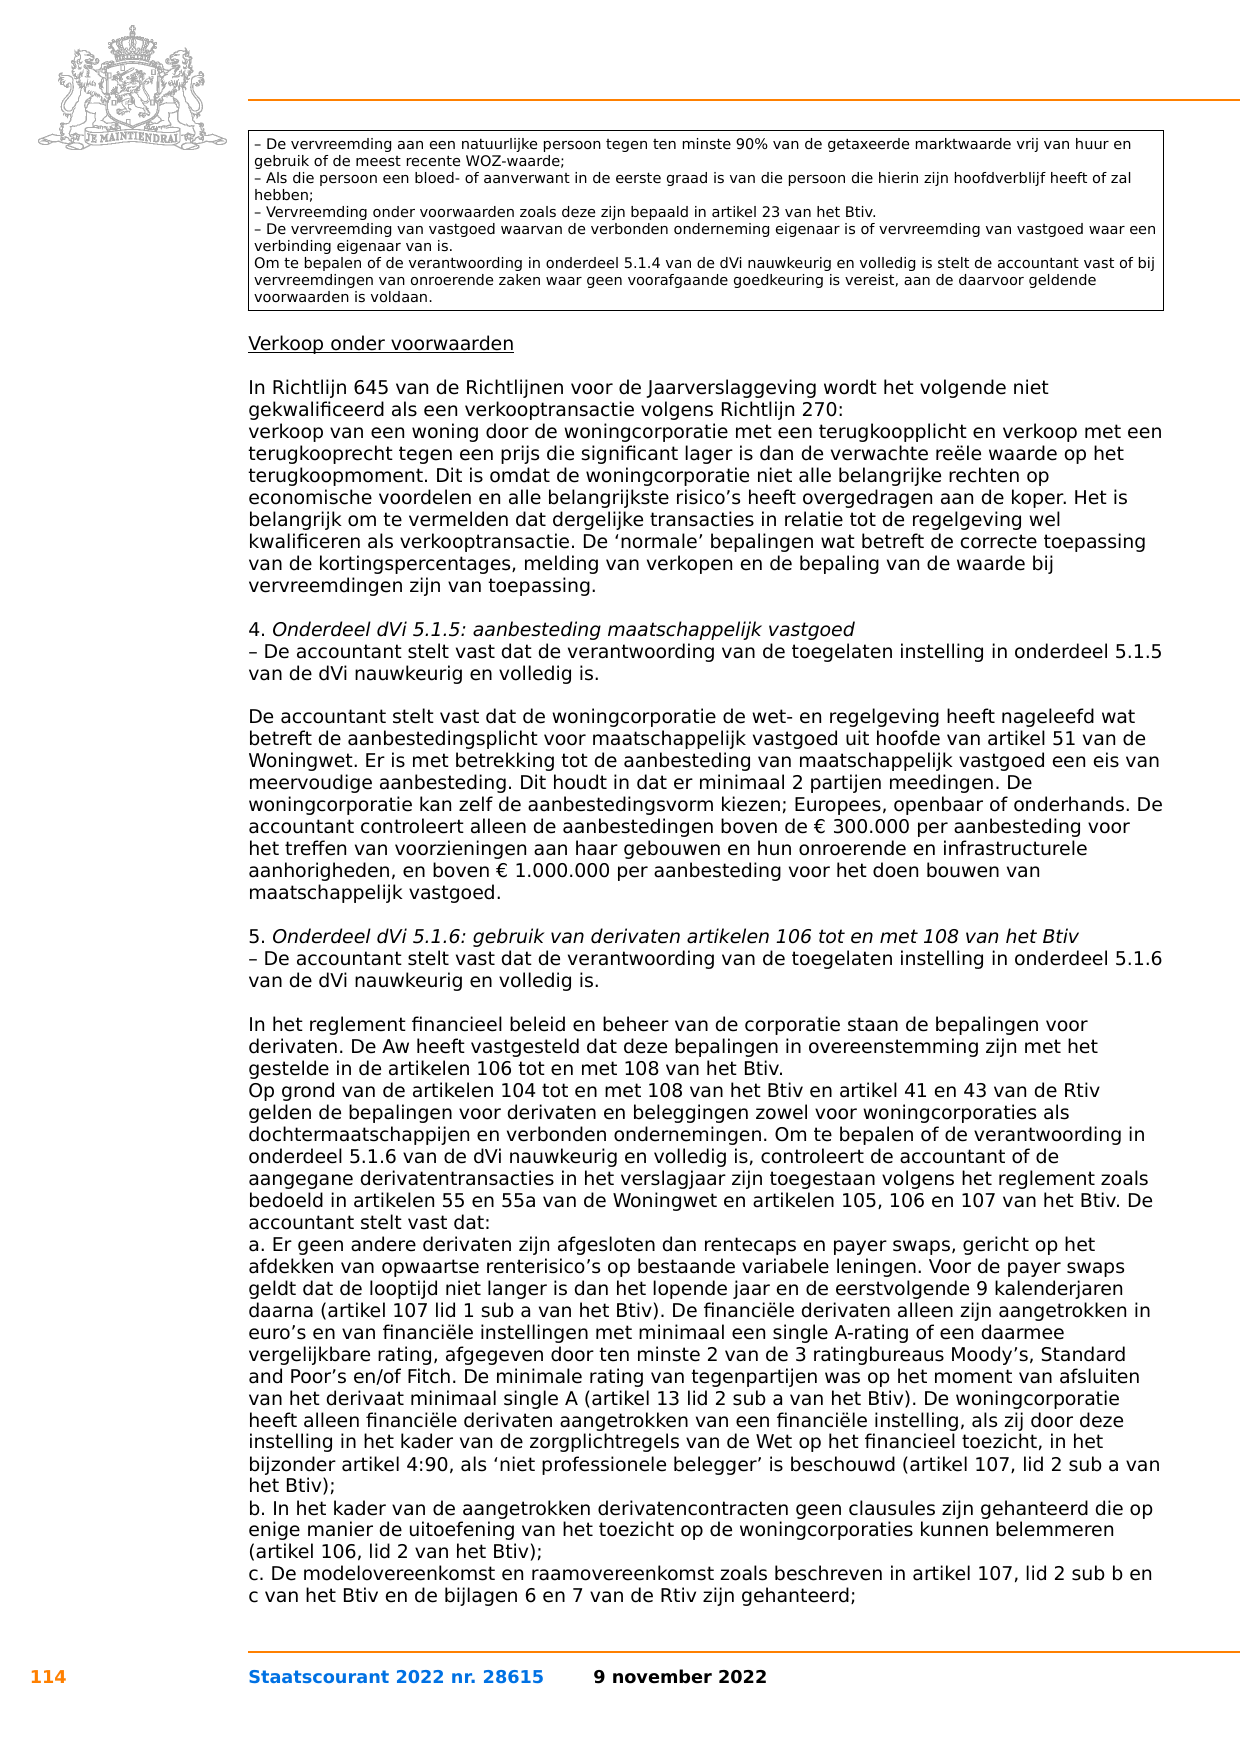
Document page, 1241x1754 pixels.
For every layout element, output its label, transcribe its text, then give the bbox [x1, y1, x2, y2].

text In Richtlijn 645 van de Richtlijnen voor de Jaarverslaggeving wordt het volgende niet gekwalificeerd als een verkooptransactie volgens Richtlijn 270: [248, 377, 1163, 421]
subtitle Verkoop onder voorwaarden [248, 333, 1163, 355]
text c. De modelovereenkomst en raamovereenkomst zoals beschreven in artikel 107, lid 2 sub b en c van het Btiv en de bijlagen 6 en 7 van de Rtiv zijn gehanteerd; [248, 1563, 1163, 1607]
text b. In het kader van de aangetrokken derivatencontracten geen clausules zijn gehanteerd die op enige manier de uitoefening van het toezicht op de woningcorporaties kunnen belemmeren (artikel 106, lid 2 van het Btiv); [248, 1497, 1163, 1563]
text verkoop van een woning door de woningcorporatie met een terugkoopplicht en verkoop met een terugkooprecht tegen een prijs die significant lager is dan de verwachte reële waarde op het terugkoopmoment. Dit is omdat de woningcorporatie niet alle belangrijke rechten op economische voordelen en alle belangrijkste risico’s heeft overgedragen aan de koper. Het is belangrijk om te vermelden dat dergelijke transacties in relatie tot de regelgeving wel kwalificeren als verkooptransactie. De ‘normale’ bepalingen wat betreft de correcte toepassing van de kortingspercentages, melding van verkopen en de bepaling van de waarde bij vervreemdingen zijn van toepassing. [248, 421, 1163, 597]
text a. Er geen andere derivaten zijn afgesloten dan rentecaps en payer swaps, gericht op het afdekken van opwaartse renterisico’s op bestaande variabele leningen. Voor de payer swaps geldt dat de looptijd niet langer is dan het lopende jaar en de eerstvolgende 9 kalenderjaren daarna (artikel 107 lid 1 sub a van het Btiv). De financiële derivaten alleen zijn aangetrokken in euro’s en van financiële instellingen met minimaal een single A-rating of een daarmee vergelijkbare rating, afgegeven door ten minste 2 van de 3 ratingbureaus Moody’s, Standard and Poor’s en/of Fitch. De minimale rating van tegenpartijen was op het moment van afsluiten van het derivaat minimaal single A (artikel 13 lid 2 sub a van het Btiv). De woningcorporatie heeft alleen financiële derivaten aangetrokken van een financiële instelling, als zij door deze instelling in het kader van de zorgplichtregels van de Wet op het financieel toezicht, in het bijzonder artikel 4:90, als ‘niet professionele belegger’ is beschouwd (artikel 107, lid 2 sub a van het Btiv); [248, 1234, 1163, 1497]
text 5. Onderdeel dVi 5.1.6: gebruik van derivaten artikelen 106 tot en met 108 van het Btiv [248, 926, 1163, 948]
text Op grond van de artikelen 104 tot en met 108 van het Btiv en artikel 41 en 43 van de Rtiv gelden de bepalingen voor derivaten en beleggingen zowel voor woningcorporaties als dochtermaatschappijen en verbonden ondernemingen. Om te bepalen of de verantwoording in onderdeel 5.1.6 van de dVi nauwkeurig en volledig is, controleert de accountant of de aangegane derivatentransacties in het verslagjaar zijn toegestaan volgens het reglement zoals bedoeld in artikelen 55 en 55a van de Woningwet en artikelen 105, 106 en 107 van het Btiv. De accountant stelt vast dat: [248, 1080, 1163, 1234]
text 4. Onderdeel dVi 5.1.5: aanbesteding maatschappelijk vastgoed [248, 618, 1163, 641]
text De accountant stelt vast dat de woningcorporatie de wet- en regelgeving heeft nageleefd wat betreft de aanbestedingsplicht voor maatschappelijk vastgoed uit hoofde van artikel 51 van de Woningwet. Er is met betrekking tot de aanbesteding van maatschappelijk vastgoed een eis van meervoudige aanbesteding. Dit houdt in dat er minimaal 2 partijen meedingen. De woningcorporatie kan zelf de aanbestedingsvorm kiezen; Europees, openbaar of onderhands. De accountant controleert alleen de aanbestedingen boven de € 300.000 per aanbesteding voor het treffen van voorzieningen aan haar gebouwen en hun onroerende en infrastructurele aanhorigheden, en boven € 1.000.000 per aanbesteding voor het doen bouwen van maatschappelijk vastgoed. [248, 706, 1163, 904]
text – De accountant stelt vast dat de verantwoording van de toegelaten instelling in onderdeel 5.1.5 van de dVi nauwkeurig en volledig is. [248, 641, 1163, 684]
table_header – De vervreemding aan een natuurlijke persoon tegen ten minste 90% van de getaxeerde marktwaarde vrij van huur en gebruik of de meest recente WOZ-waarde; – Als die persoon een bloed- of aanverwant in de eerste graad is van die persoon die hierin zijn hoofdverblijf heeft of zal hebben; – Vervreemding onder voorwaarden zoals deze zijn bepaald in artikel 23 van het Btiv. – De vervreemding van vastgoed waarvan de verbonden onderneming eigenaar is of vervreemding van vastgoed waar een verbinding eigenaar van is. Om te bepalen of de verantwoording in onderdeel 5.1.4 van de dVi nauwkeurig en volledig is stelt de accountant vast of bij vervreemdingen van onroerende zaken waar geen voorafgaande goedkeuring is vereist, aan de daarvoor geldende voorwaarden is voldaan. [249, 131, 1163, 310]
text In het reglement financieel beleid en beheer van de corporatie staan de bepalingen voor derivaten. De Aw heeft vastgesteld dat deze bepalingen in overeenstemming zijn met het gestelde in de artikelen 106 tot en met 108 van het Btiv. [248, 1014, 1163, 1080]
picture [38, 25, 227, 150]
text – De accountant stelt vast dat de verantwoording van de toegelaten instelling in onderdeel 5.1.6 van de dVi nauwkeurig en volledig is. [248, 948, 1163, 992]
